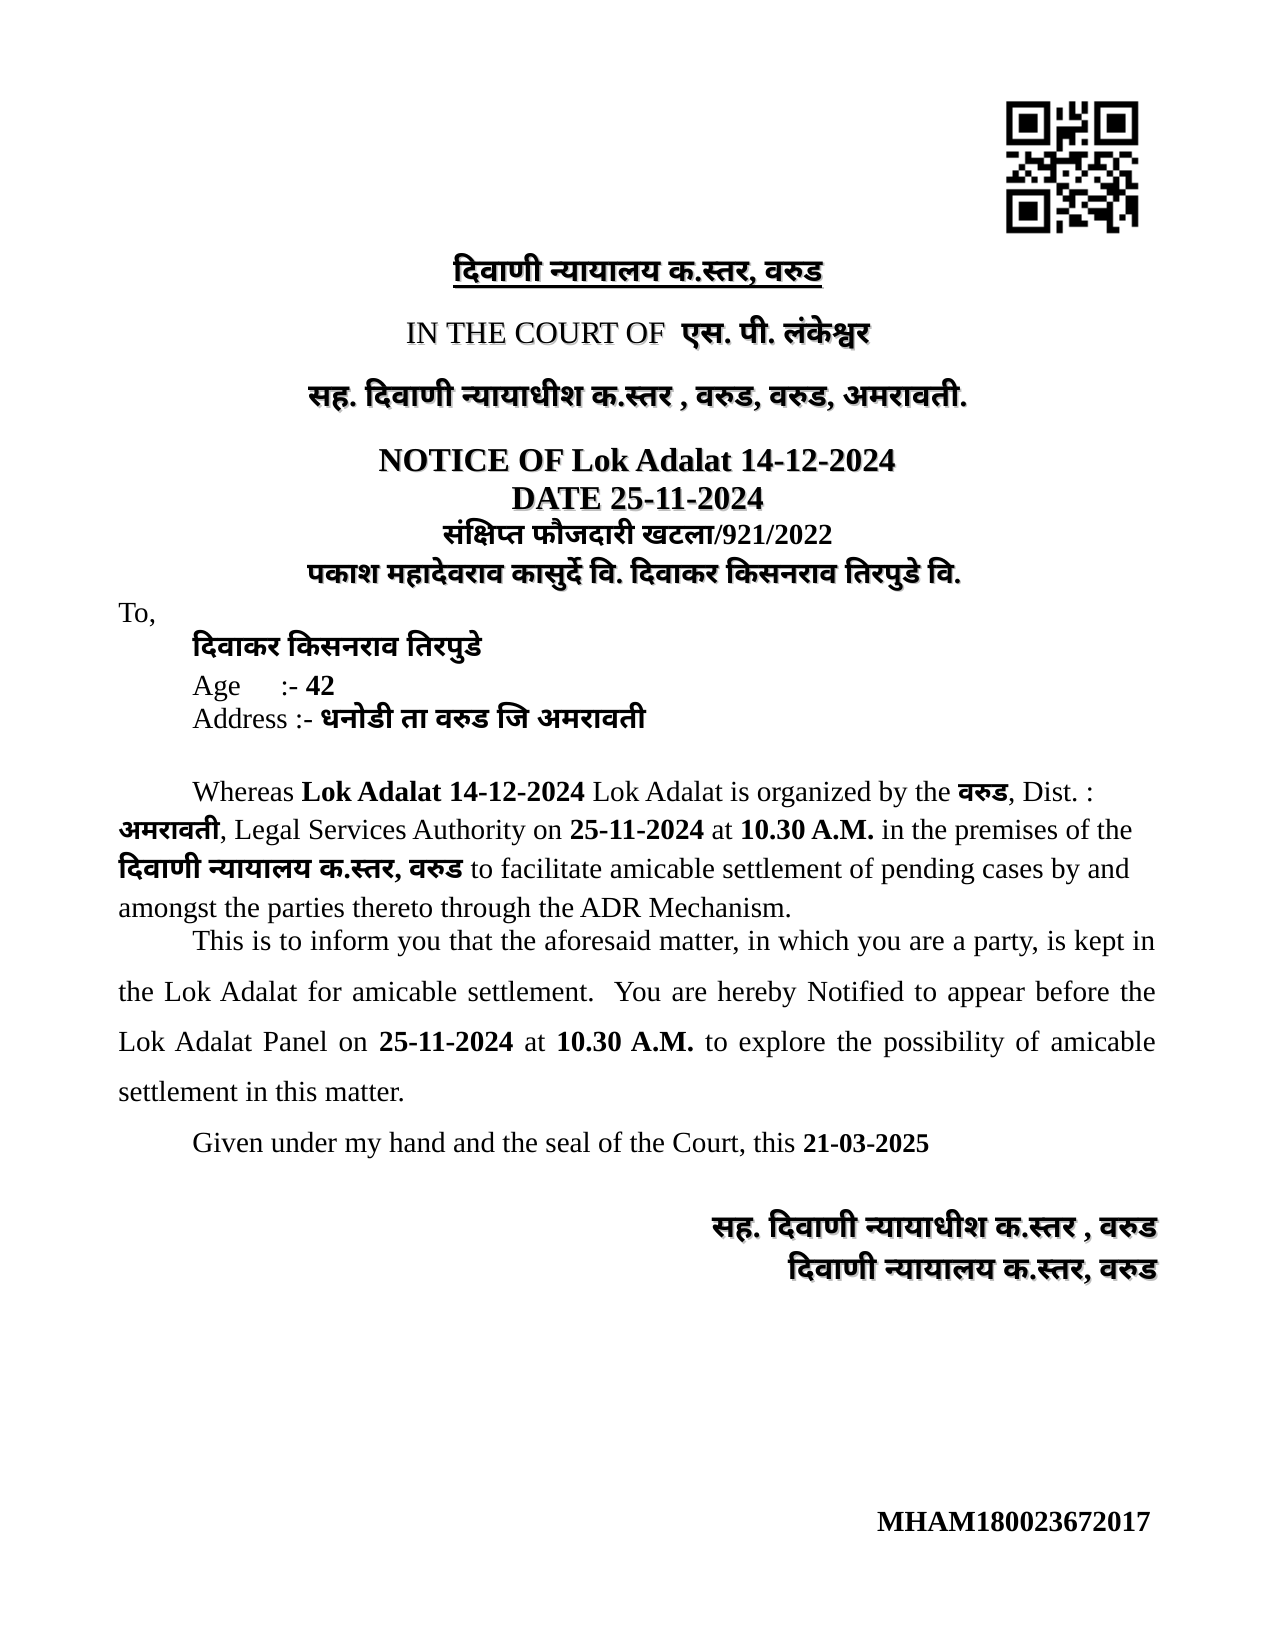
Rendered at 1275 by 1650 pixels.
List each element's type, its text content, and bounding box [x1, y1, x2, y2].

text IN THE COURT OF एस. पी. लंकेश्वर [118, 314, 1157, 356]
text दिवाणी न्यायालय क.स्तर, वरुड [118, 252, 1157, 294]
text सह. दिवाणी न्यायाधीश क.स्तर , वरुड [118, 1209, 1157, 1251]
text DATE 25-11-2024 [118, 478, 1157, 517]
text दिवाणी न्यायालय क.स्तर, वरुड [118, 1251, 1157, 1292]
text NOTICE OF Lok Adalat 14-12-2024 [118, 440, 1157, 478]
text To, [118, 595, 1157, 629]
table_cell [864, 85, 1156, 252]
text Whereas Lok Adalat 14-12-2024 Lok Adalat is organized by the वरुड, Dist. : अमरावती, Legal Services Authority on 25-11-2024 at 10.30 A.M. in the premises of the दिवाणी न्यायालय क.स्तर, वरुड to facilitate amicable settlement of pending cases by and amongst the parties thereto through the ADR Mechanism. [118, 774, 1157, 923]
text Given under my hand and the seal of the Court, this 21-03-2025 [118, 1125, 1157, 1158]
text पकाश महादेवराव कासुर्दे वि. दिवाकर किसनराव तिरपुडे वि. [118, 556, 1157, 595]
table_header MHAM180023672017 [864, 1499, 1156, 1543]
text Address :- धनोडी ता वरुड जि अमरावती [118, 701, 1157, 741]
picture [994, 89, 1151, 246]
text संक्षिप्त फौजदारी खटला/921/2022 [118, 517, 1157, 556]
text Age :- 42 [118, 668, 1157, 701]
text सह. दिवाणी न्यायाधीश क.स्तर , वरुड, वरुड, अमरावती. [118, 377, 1157, 419]
text दिवाकर किसनराव तिरपुडे [118, 629, 1157, 668]
text This is to inform you that the aforesaid matter, in which you are a party, is kept in the Lok Adalat for amicable settlement. You are hereby Notified to appear before the Lok Adalat Panel on 25-11-2024 at 10.30 A.M. to explore the possibility of amicable settlement in this matter. [118, 923, 1157, 1108]
